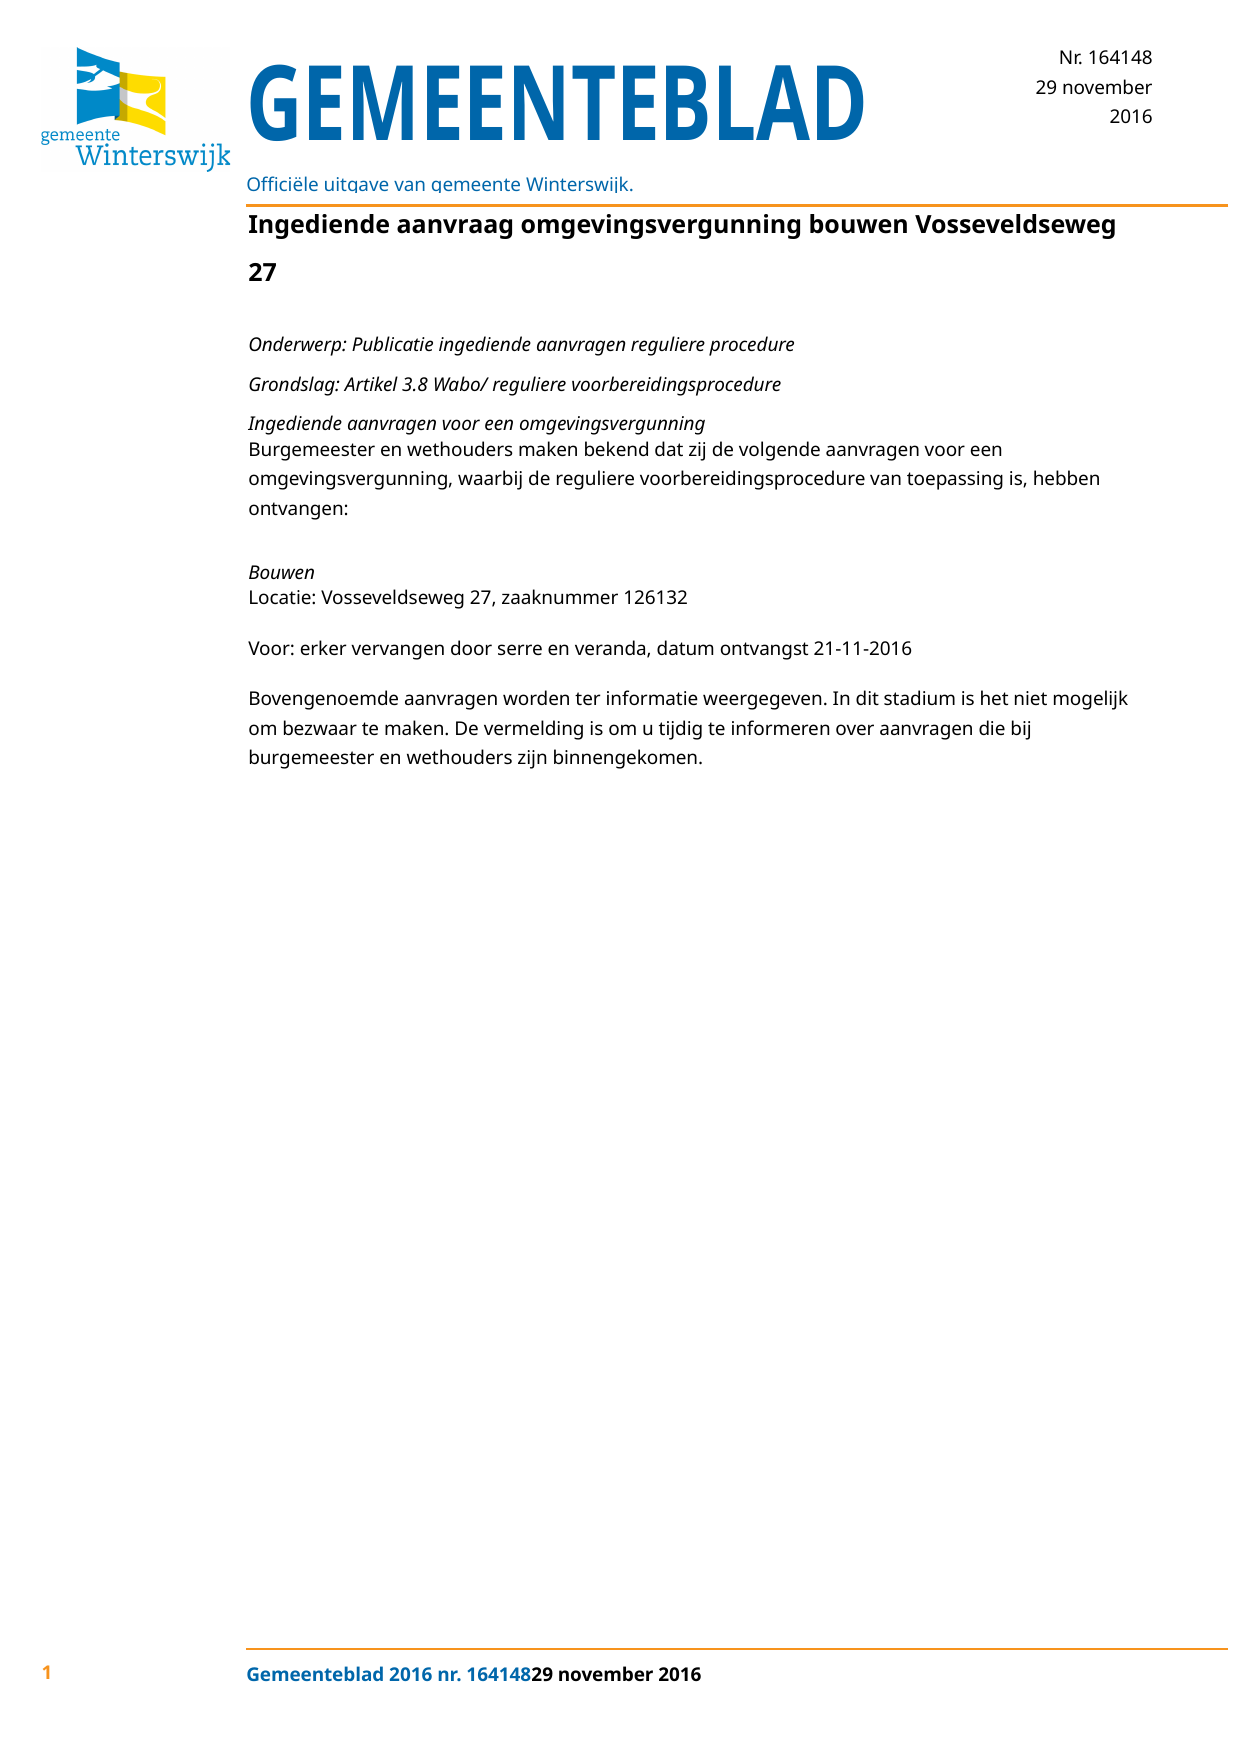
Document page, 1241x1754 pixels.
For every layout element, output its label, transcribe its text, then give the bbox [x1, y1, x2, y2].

text Bouwen [248, 559, 1152, 584]
text Bovengenoemde aanvragen worden ter informatie weergegeven. In dit stadium is het niet mogelijk om bezwaar te maken. De vermelding is om u tijdig te informeren over aanvragen die bij burgemeester en wethouders zijn binnengekomen. [248, 685, 1152, 770]
text Grondslag: Artikel 3.8 Wabo/ reguliere voorbereidingsprocedure [248, 371, 1152, 396]
text Locatie: Vosseveldseweg 27, zaaknummer 126132 [248, 584, 1152, 610]
text Burgemeester en wethouders maken bekend dat zij de volgende aanvragen voor een omgevingsvergunning, waarbij de reguliere voorbereidingsprocedure van toepassing is, hebben ontvangen: [248, 436, 1152, 521]
picture [225, 153, 231, 162]
text Ingediende aanvragen voor een omgevingsvergunning [248, 410, 1152, 436]
text Voor: erker vervangen door serre en veranda, datum ontvangst 21-11-2016 [248, 635, 1152, 661]
text Ingediende aanvraag omgevingsvergunning bouwen Vosseveldseweg 27 [248, 207, 1152, 288]
text Onderwerp: Publicatie ingediende aanvragen reguliere procedure [248, 331, 1152, 357]
picture [41, 47, 231, 172]
